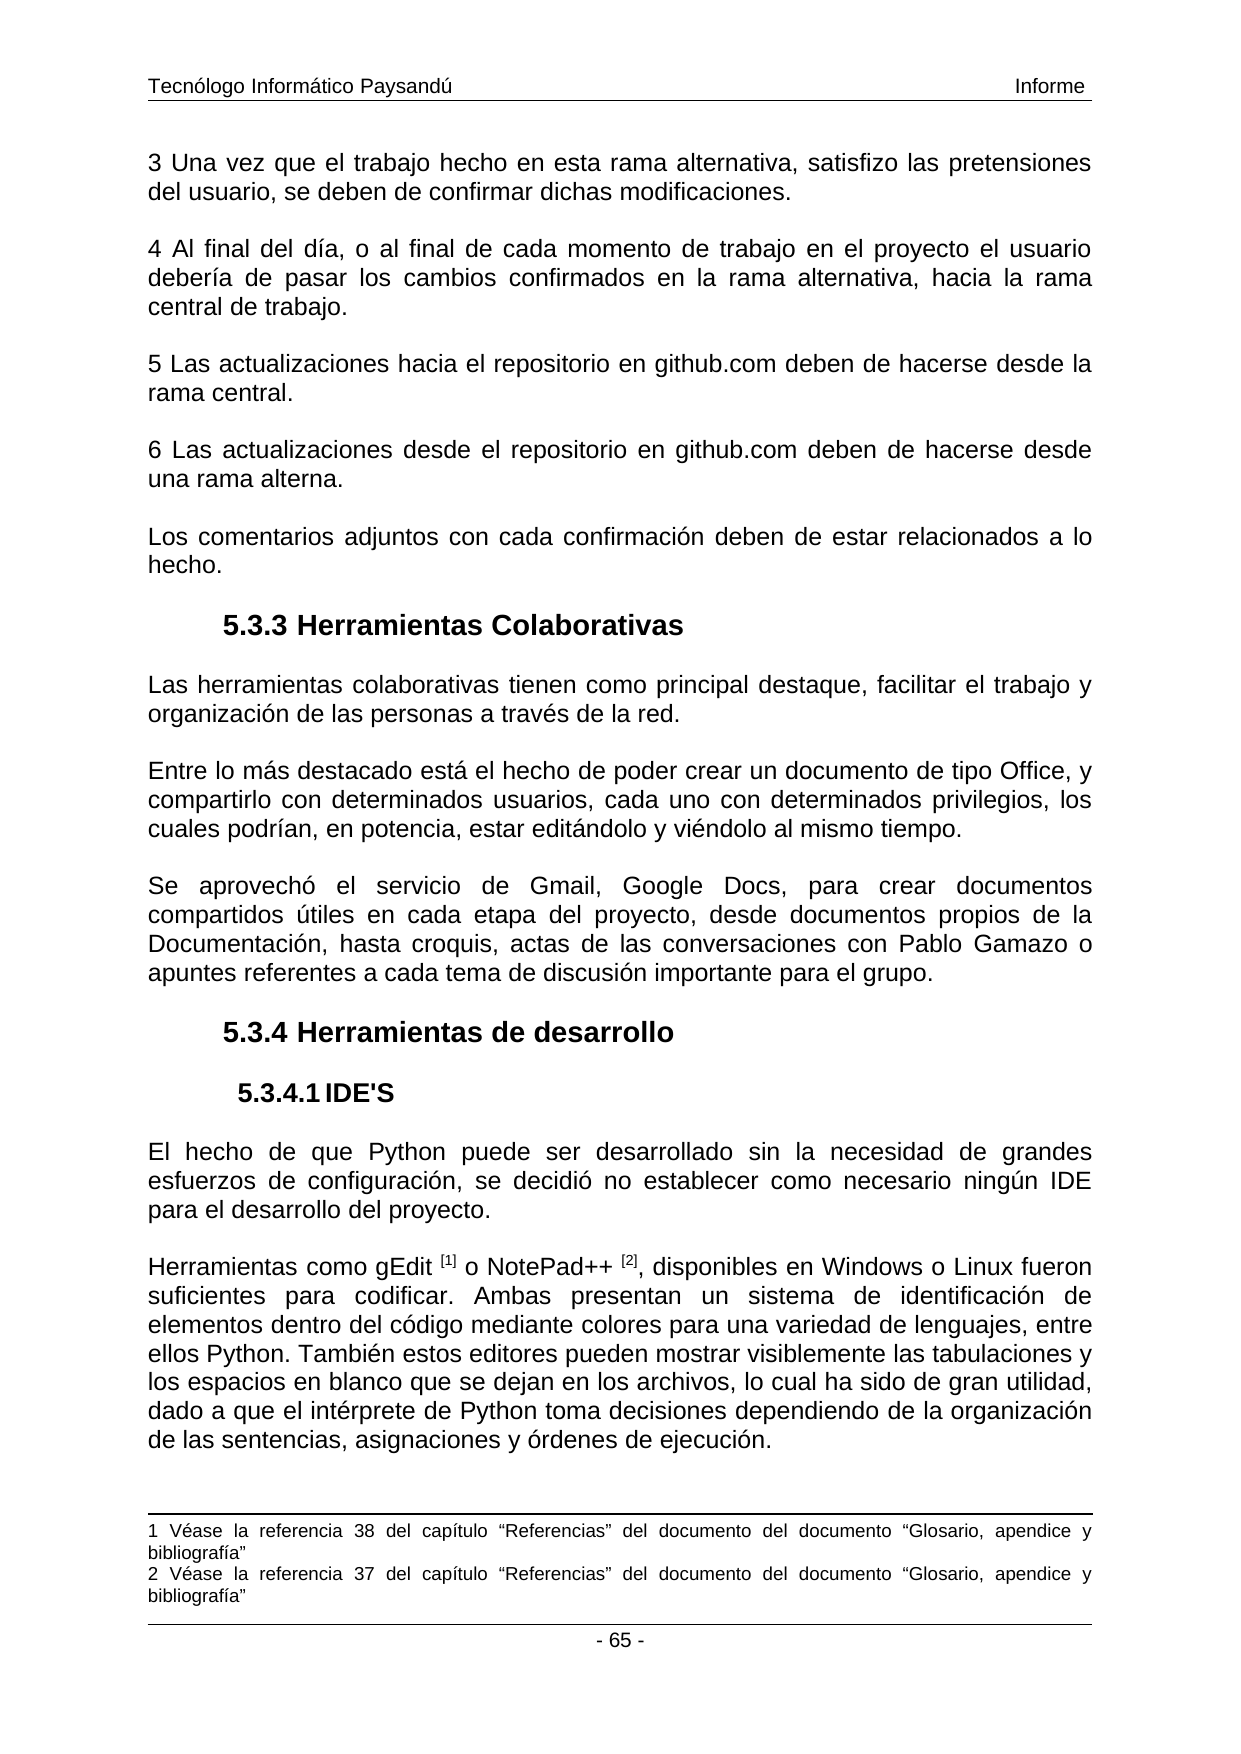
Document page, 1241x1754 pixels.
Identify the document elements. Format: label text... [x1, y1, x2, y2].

text El hecho de que Python puede ser desarrollado sin la necesidad de grandes esfuerzos de configuración, se decidió no establecer como necesario ningún IDE para el desarrollo del proyecto. [148, 1137, 1092, 1223]
text Herramientas como gEdit [] o NotePad++ [], disponibles en Windows o Linux fueron suficientes para codificar. Ambas presentan un sistema de identificación de elementos dentro del código mediante colores para una variedad de lenguajes, entre ellos Python. También estos editores pueden mostrar visiblemente las tabulaciones y los espacios en blanco que se dejan en los archivos, lo cual ha sido de gran utilidad, dado a que el intérprete de Python toma decisiones dependiendo de la organización de las sentencias, asignaciones y órdenes de ejecución. [148, 1252, 1092, 1453]
text 4 Al final del día, o al final de cada momento de trabajo en el proyecto el usuario debería de pasar los cambios confirmados en la rama alternativa, hacia la rama central de trabajo. [148, 234, 1092, 320]
text Véase la referencia 38 del capítulo “Referencias” del documento del documento “Glosario, apendice y bibliografía” [148, 1520, 1092, 1563]
subtitle Herramientas de desarrollo [223, 1015, 1092, 1048]
text Véase la referencia 37 del capítulo “Referencias” del documento del documento “Glosario, apendice y bibliografía” [148, 1563, 1092, 1606]
text 3 Una vez que el trabajo hecho en esta rama alternativa, satisfizo las pretensiones del usuario, se deben de confirmar dichas modificaciones. [148, 148, 1092, 205]
text 5 Las actualizaciones hacia el repositorio en github.com deben de hacerse desde la rama central. [148, 349, 1092, 406]
subtitle Herramientas Colaborativas [223, 608, 1092, 641]
text 6 Las actualizaciones desde el repositorio en github.com deben de hacerse desde una rama alterna. [148, 435, 1092, 493]
text Las herramientas colaborativas tienen como principal destaque, facilitar el trabajo y organización de las personas a través de la red. [148, 670, 1092, 727]
text Los comentarios adjuntos con cada confirmación deben de estar relacionados a lo hecho. [148, 521, 1092, 579]
text Se aprovechó el servicio de Gmail, Google Docs, para crear documentos compartidos útiles en cada etapa del proyecto, desde documentos propios de la Documentación, hasta croquis, actas de las conversaciones con Pablo Gamazo o apuntes referentes a cada tema de discusión importante para el grupo. [148, 871, 1092, 986]
text Entre lo más destacado está el hecho de poder crear un documento de tipo Office, y compartirlo con determinados usuarios, cada uno con determinados privilegios, los cuales podrían, en potencia, estar editándolo y viéndolo al mismo tiempo. [148, 756, 1092, 842]
subtitle IDE'S [237, 1077, 1092, 1108]
